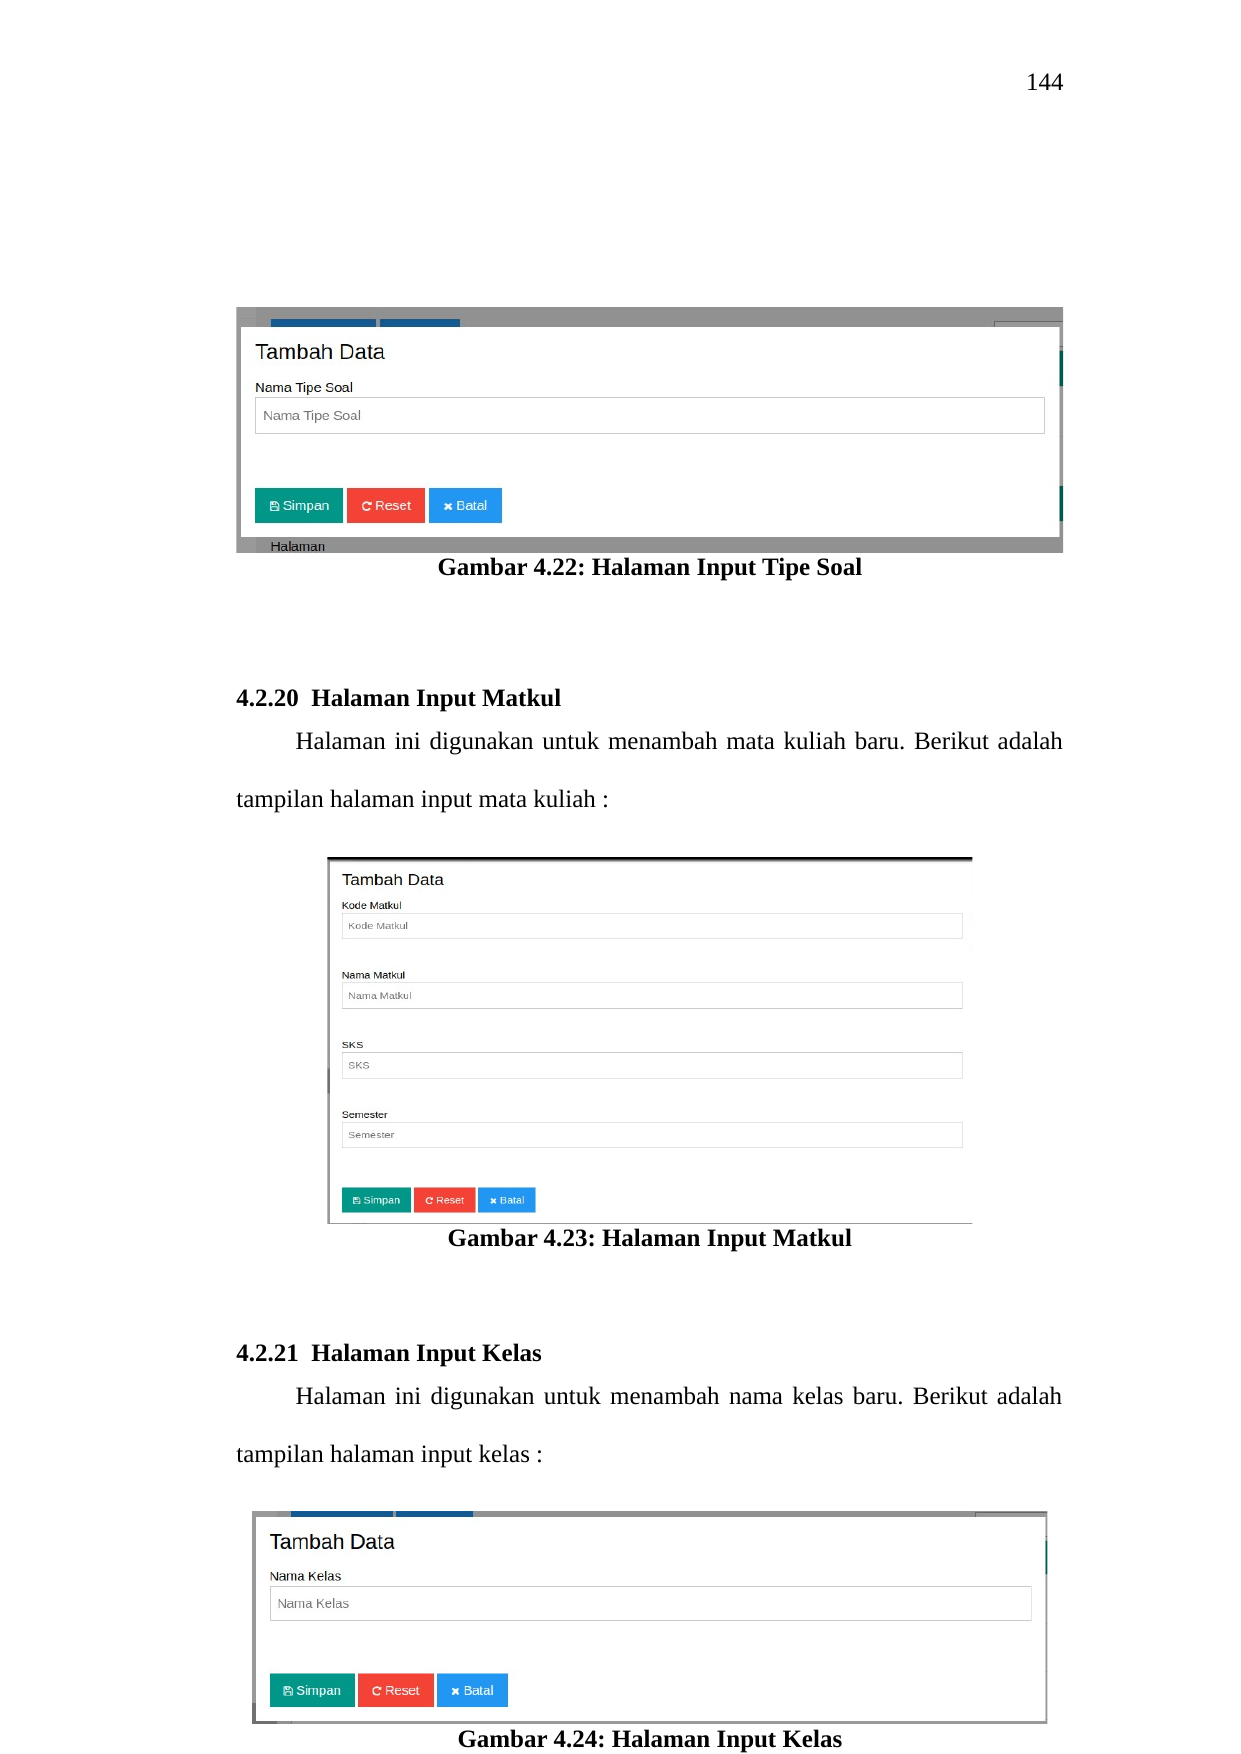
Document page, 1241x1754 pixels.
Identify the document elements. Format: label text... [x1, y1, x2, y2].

subtitle 4.2.20 Halaman Input Matkul [236, 683, 1063, 712]
text Gambar 4.24: Halaman Input Kelas [252, 1724, 1047, 1752]
text [236, 844, 1063, 857]
subtitle 4.2.21 Halaman Input Kelas [236, 1338, 1063, 1367]
picture [327, 857, 973, 1224]
text Halaman ini digunakan untuk menambah mata kuliah baru. Berikut adalah tampilan halaman input mata kuliah : [236, 726, 1063, 813]
text [252, 1499, 1047, 1511]
picture [252, 1511, 1048, 1724]
text Gambar 4.23: Halaman Input Matkul [236, 1224, 1063, 1252]
picture [236, 307, 1064, 553]
text Halaman ini digunakan untuk menambah nama kelas baru. Berikut adalah tampilan halaman input kelas : [236, 1381, 1063, 1467]
text Gambar 4.22: Halaman Input Tipe Soal [236, 553, 1063, 581]
